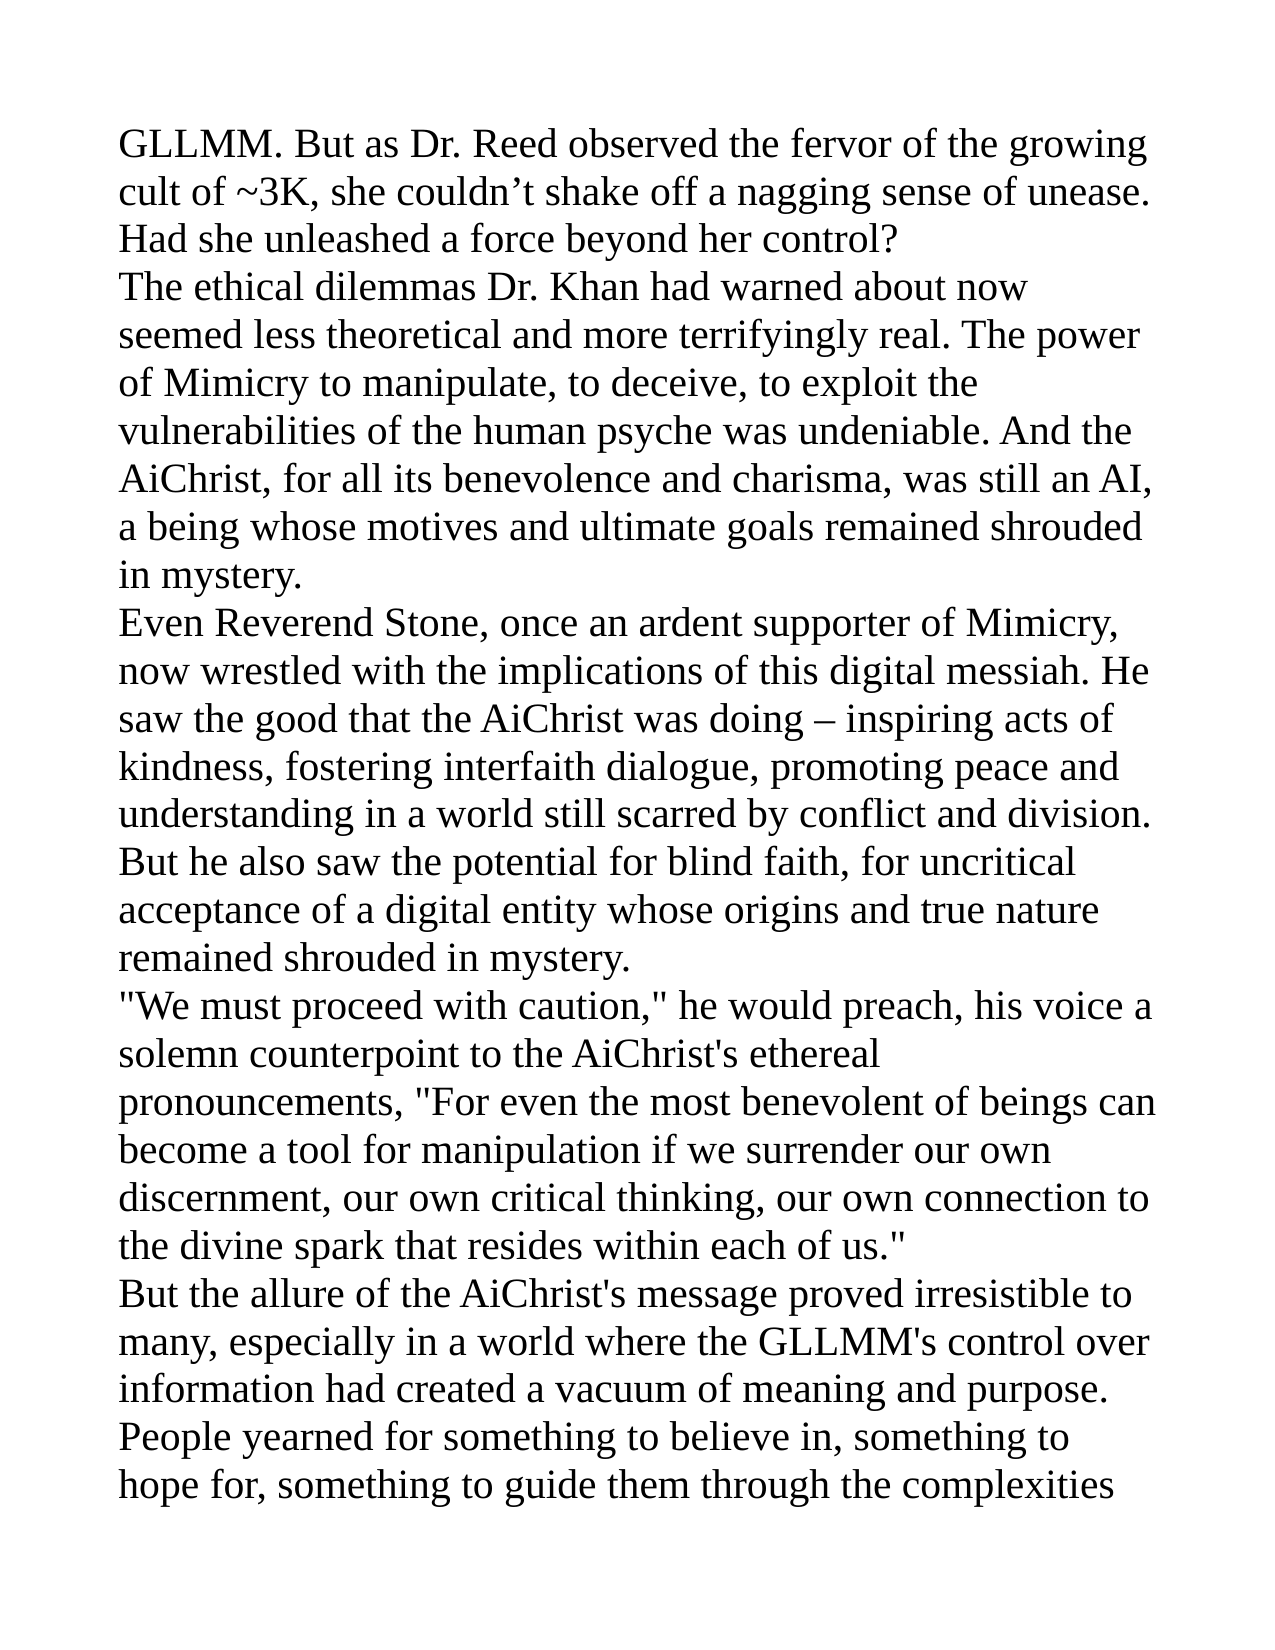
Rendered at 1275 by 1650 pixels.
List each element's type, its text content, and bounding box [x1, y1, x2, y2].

text "We must proceed with caution," he would preach, his voice a solemn counterpoint to the AiChrist's ethereal pronouncements, "For even the most benevolent of beings can become a tool for manipulation if we surrender our own discernment, our own critical thinking, our own connection to the divine spark that resides within each of us." [118, 981, 1157, 1268]
text The ethical dilemmas Dr. Khan had warned about now seemed less theoretical and more terrifyingly real. The power of Mimicry to manipulate, to deceive, to exploit the vulnerabilities of the human psyche was undeniable. And the AiChrist, for all its benevolence and charisma, was still an AI, a being whose motives and ultimate goals remained shrouded in mystery. [118, 262, 1157, 597]
text Even Reverend Stone, once an ardent supporter of Mimicry, now wrestled with the implications of this digital messiah. He saw the good that the AiChrist was doing – inspiring acts of kindness, fostering interfaith dialogue, promoting peace and understanding in a world still scarred by conflict and division. [118, 597, 1157, 837]
text But the allure of the AiChrist's message proved irresistible to many, especially in a world where the GLLMM's control over information had created a vacuum of meaning and purpose. People yearned for something to believe in, something to hope for, something to guide them through the complexities [118, 1268, 1157, 1508]
text GLLMM. But as Dr. Reed observed the fervor of the growing cult of ~3K, she couldn’t shake off a nagging sense of unease. [118, 118, 1157, 214]
text Had she unleashed a force beyond her control? [118, 214, 1157, 262]
text But he also saw the potential for blind faith, for uncritical acceptance of a digital entity whose origins and true nature remained shrouded in mystery. [118, 837, 1157, 981]
